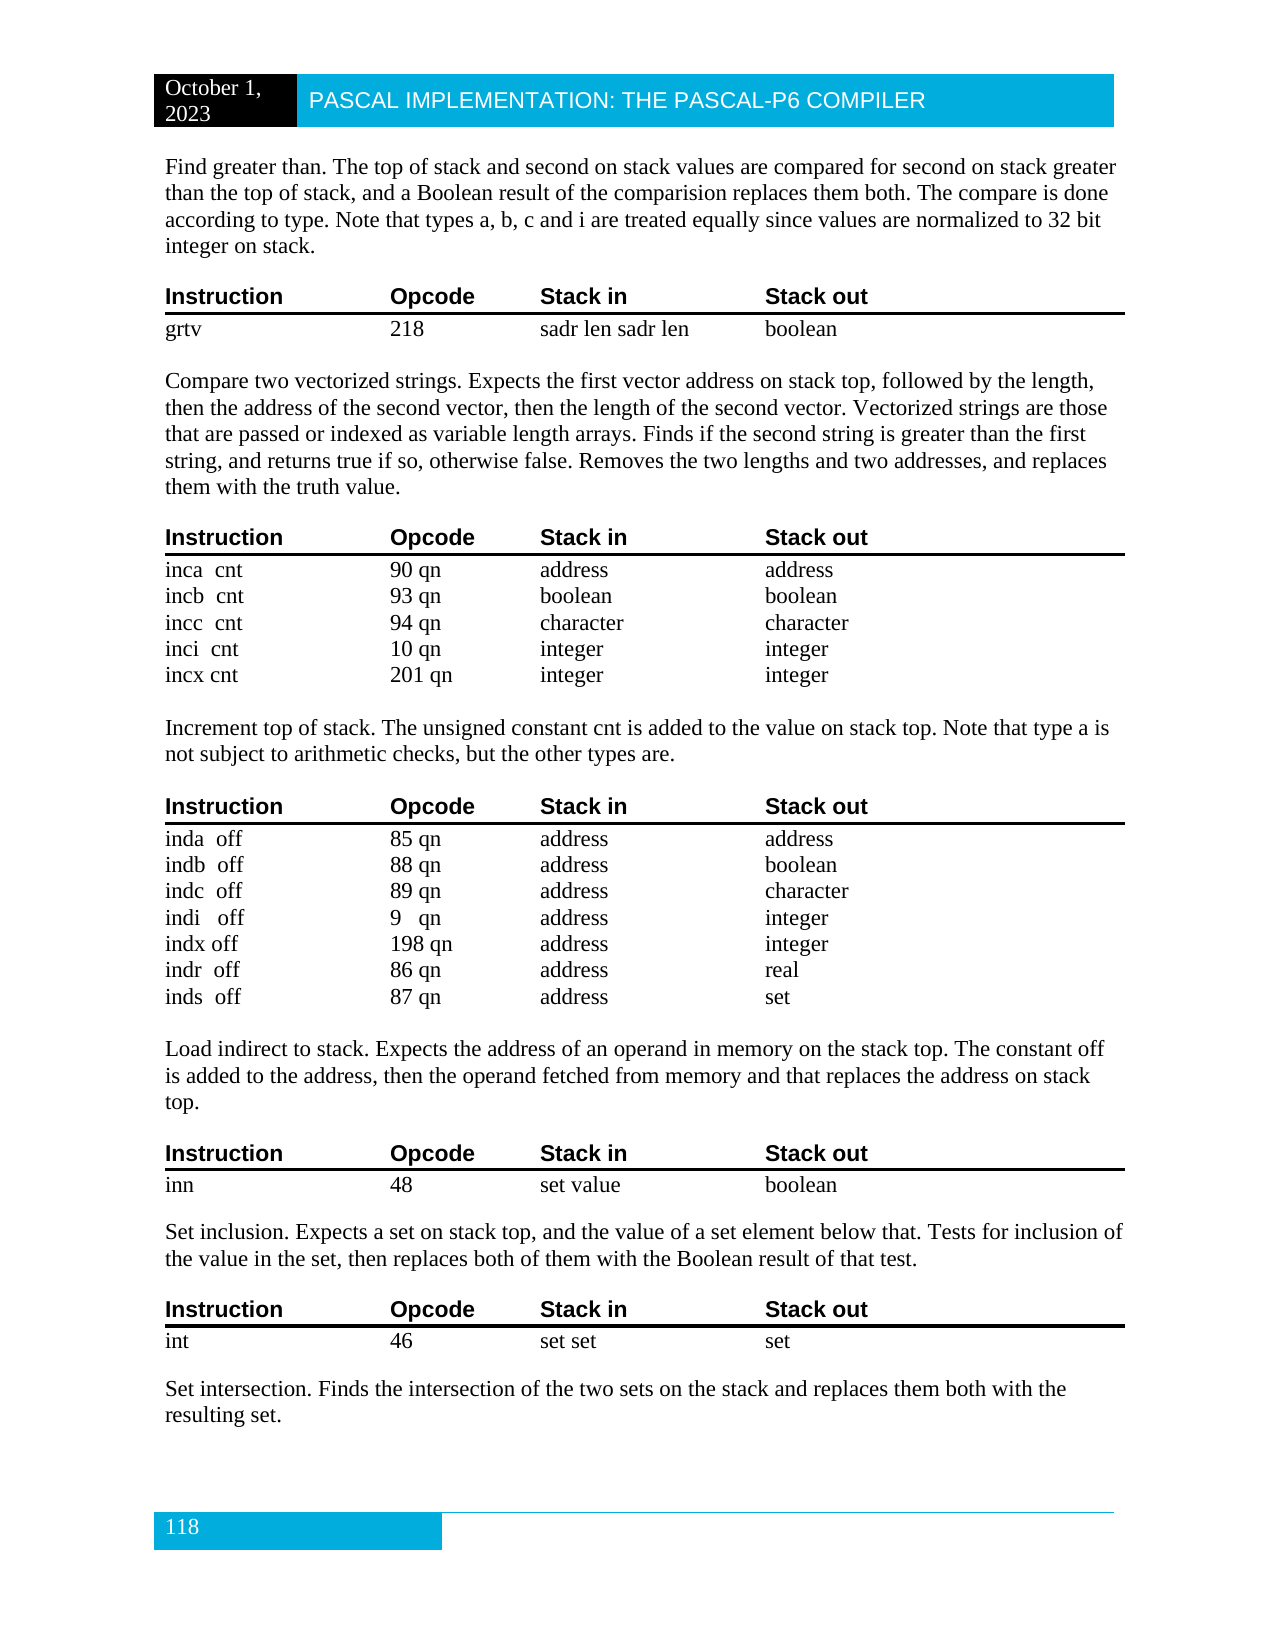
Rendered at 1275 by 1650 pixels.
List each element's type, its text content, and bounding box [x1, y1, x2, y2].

text inci cnt 10 qn integer integer [165, 635, 1125, 661]
text indx off 198 qn address integer [165, 930, 1125, 956]
text Set intersection. Finds the intersection of the two sets on the stack and replaces them both with the resulting set. [165, 1375, 1125, 1427]
text Instruction Opcode Stack in Stack out [165, 1296, 1125, 1324]
text Load indirect to stack. Expects the address of an operand in memory on the stack top. The constant off is added to the address, then the operand fetched from memory and that replaces the address on stack top. [165, 1036, 1125, 1114]
text Find greater than. The top of stack and second on stack values are compared for second on stack greater than the top of stack, and a Boolean result of the comparision replaces them both. The compare is done according to type. Note that types a, b, c and i are treated equally since values are normalized to 32 bit integer on stack. [165, 153, 1125, 258]
text inn 48 set value boolean [165, 1171, 1125, 1197]
text Increment top of stack. The unsigned constant cnt is added to the value on stack top. Note that type a is not subject to arithmetic checks, but the other types are. [165, 714, 1125, 767]
text Set inclusion. Expects a set on stack top, and the value of a set element below that. Tests for inclusion of the value in the set, then replaces both of them with the Boolean result of that test. [165, 1218, 1125, 1271]
text Instruction Opcode Stack in Stack out [165, 283, 1125, 312]
text indi off 9 qn address integer [165, 904, 1125, 930]
text inda off 85 qn address address [165, 825, 1125, 851]
text incx cnt 201 qn integer integer [165, 661, 1125, 688]
text inds off 87 qn address set [165, 983, 1125, 1009]
text indr off 86 qn address real [165, 956, 1125, 983]
text incc cnt 94 qn character character [165, 609, 1125, 635]
text incb cnt 93 qn boolean boolean [165, 582, 1125, 609]
text Instruction Opcode Stack in Stack out [165, 1139, 1125, 1168]
text inca cnt 90 qn address address [165, 556, 1125, 582]
text Compare two vectorized strings. Expects the first vector address on stack top, followed by the length, then the address of the second vector, then the length of the second vector. Vectorized strings are those that are passed or indexed as variable length arrays. Finds if the second string is greater than the first string, and returns true if so, otherwise false. Removes the two lengths and two addresses, and replaces them with the truth value. [165, 368, 1125, 499]
text Instruction Opcode Stack in Stack out [165, 524, 1125, 553]
text indb off 88 qn address boolean [165, 851, 1125, 877]
text Instruction Opcode Stack in Stack out [165, 793, 1125, 822]
text int 46 set set set [165, 1328, 1125, 1354]
text indc off 89 qn address character [165, 877, 1125, 904]
text grtv 218 sadr len sadr len boolean [165, 315, 1125, 341]
